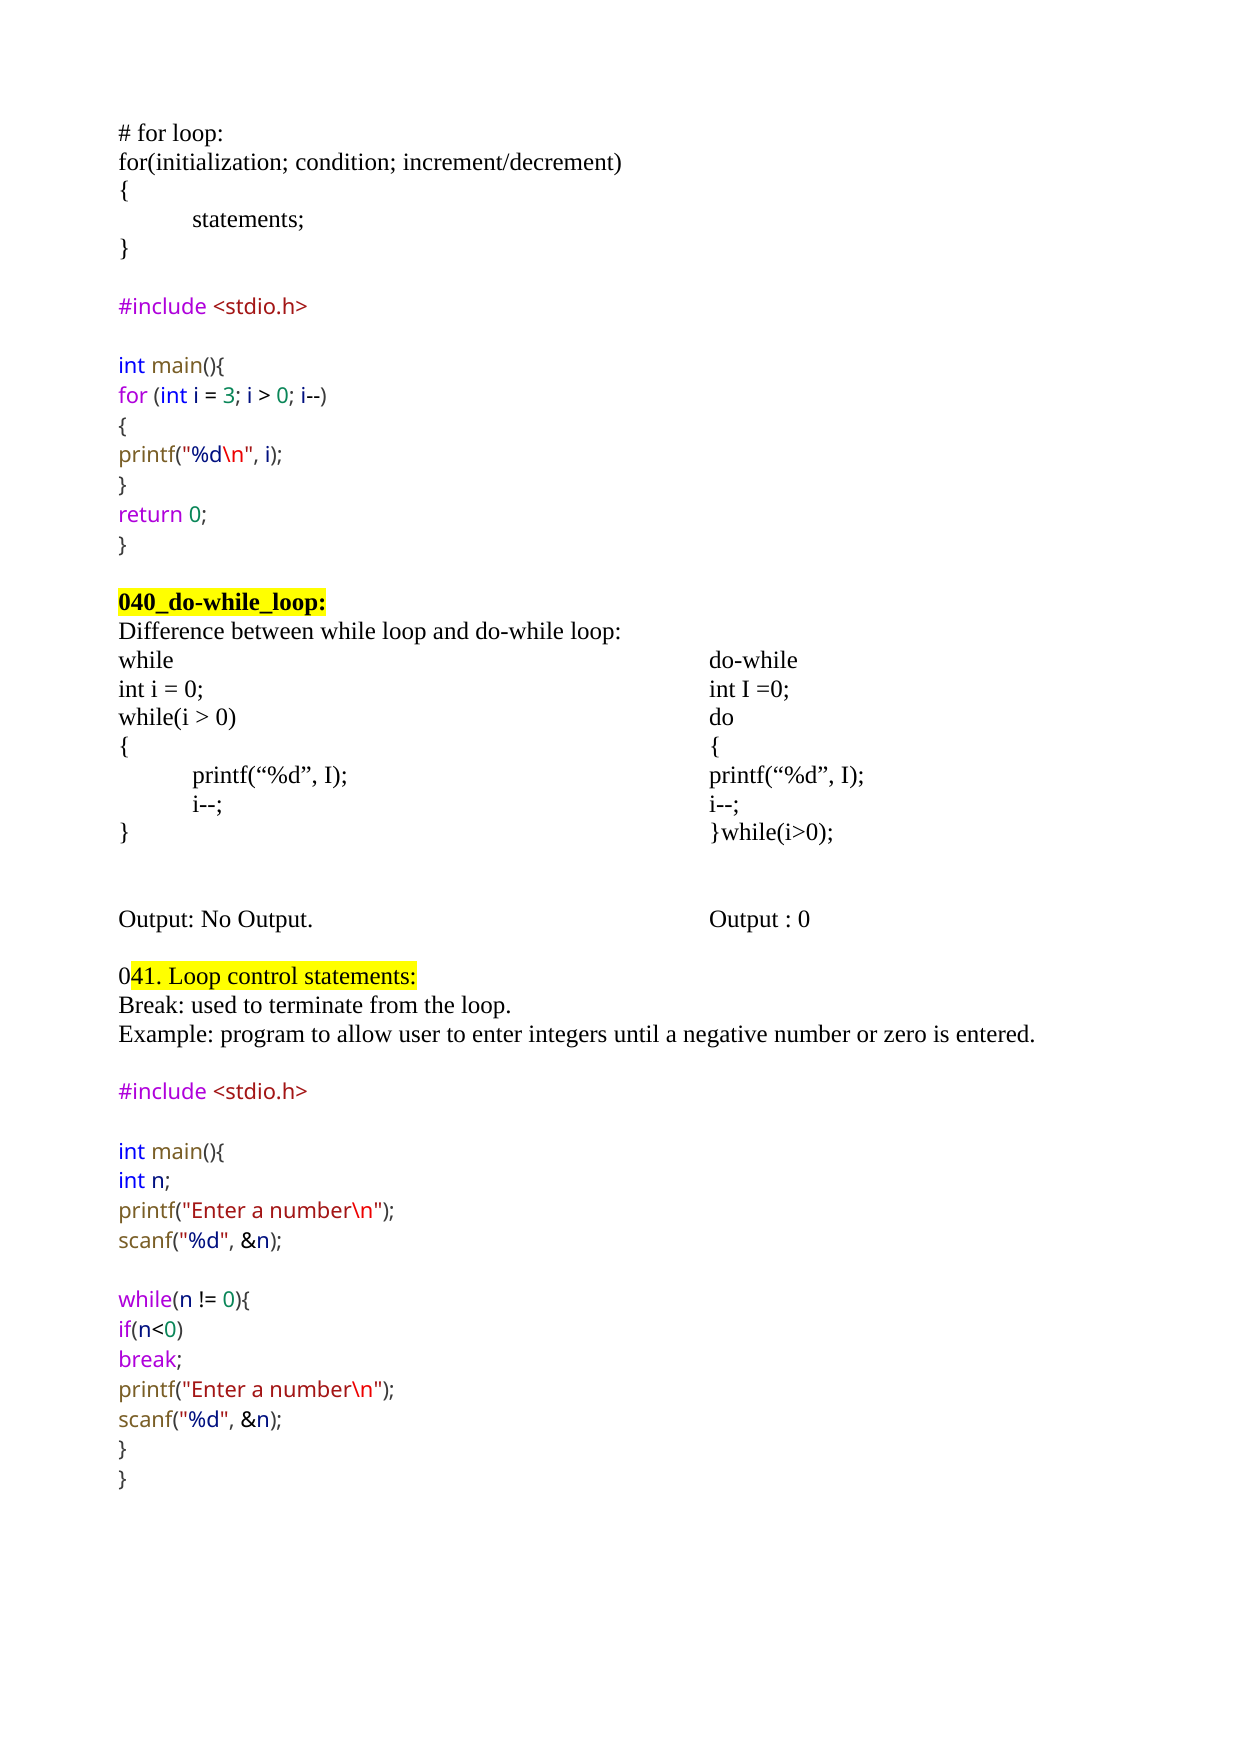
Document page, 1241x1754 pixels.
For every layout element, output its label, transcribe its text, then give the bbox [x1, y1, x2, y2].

text 040_do-while_loop: [118, 587, 1122, 616]
text while do-while [118, 645, 1122, 674]
text scanf("%d", &n); [118, 1225, 1122, 1255]
text { [118, 410, 1122, 439]
text int i = 0; int I =0; [118, 674, 1122, 702]
text Difference between while loop and do-while loop: [118, 616, 1122, 645]
text while(i > 0) do [118, 702, 1122, 731]
text for (int i = 3; i > 0; i--) [118, 380, 1122, 410]
text } [118, 1463, 1122, 1493]
text #include <stdio.h> [118, 1076, 1122, 1106]
text statements; [118, 204, 1122, 233]
text int main(){ [118, 1136, 1122, 1165]
text scanf("%d", &n); [118, 1404, 1122, 1433]
text Output: No Output. Output : 0 [118, 904, 1122, 932]
text break; [118, 1344, 1122, 1374]
text printf("%d\n", i); [118, 439, 1122, 469]
text 041. Loop control statements: [118, 961, 1122, 990]
text { [118, 176, 1122, 204]
text return 0; [118, 499, 1122, 529]
text { { [118, 731, 1122, 760]
text } [118, 1433, 1122, 1463]
text printf(“%d”, I); printf(“%d”, I); [118, 760, 1122, 789]
text # for loop: [118, 118, 1122, 147]
text } [118, 469, 1122, 499]
text Break: used to terminate from the loop. [118, 990, 1122, 1019]
text for(initialization; condition; increment/decrement) [118, 147, 1122, 176]
text } }while(i>0); [118, 817, 1122, 846]
text int main(){ [118, 350, 1122, 380]
text i--; i--; [118, 789, 1122, 817]
text if(n<0) [118, 1314, 1122, 1344]
text } [118, 233, 1122, 262]
text int n; [118, 1165, 1122, 1195]
text } [118, 529, 1122, 559]
text printf("Enter a number\n"); [118, 1195, 1122, 1225]
text #include <stdio.h> [118, 291, 1122, 320]
text while(n != 0){ [118, 1284, 1122, 1314]
text Example: program to allow user to enter integers until a negative number or zero is entered. [118, 1019, 1122, 1047]
text printf("Enter a number\n"); [118, 1374, 1122, 1404]
